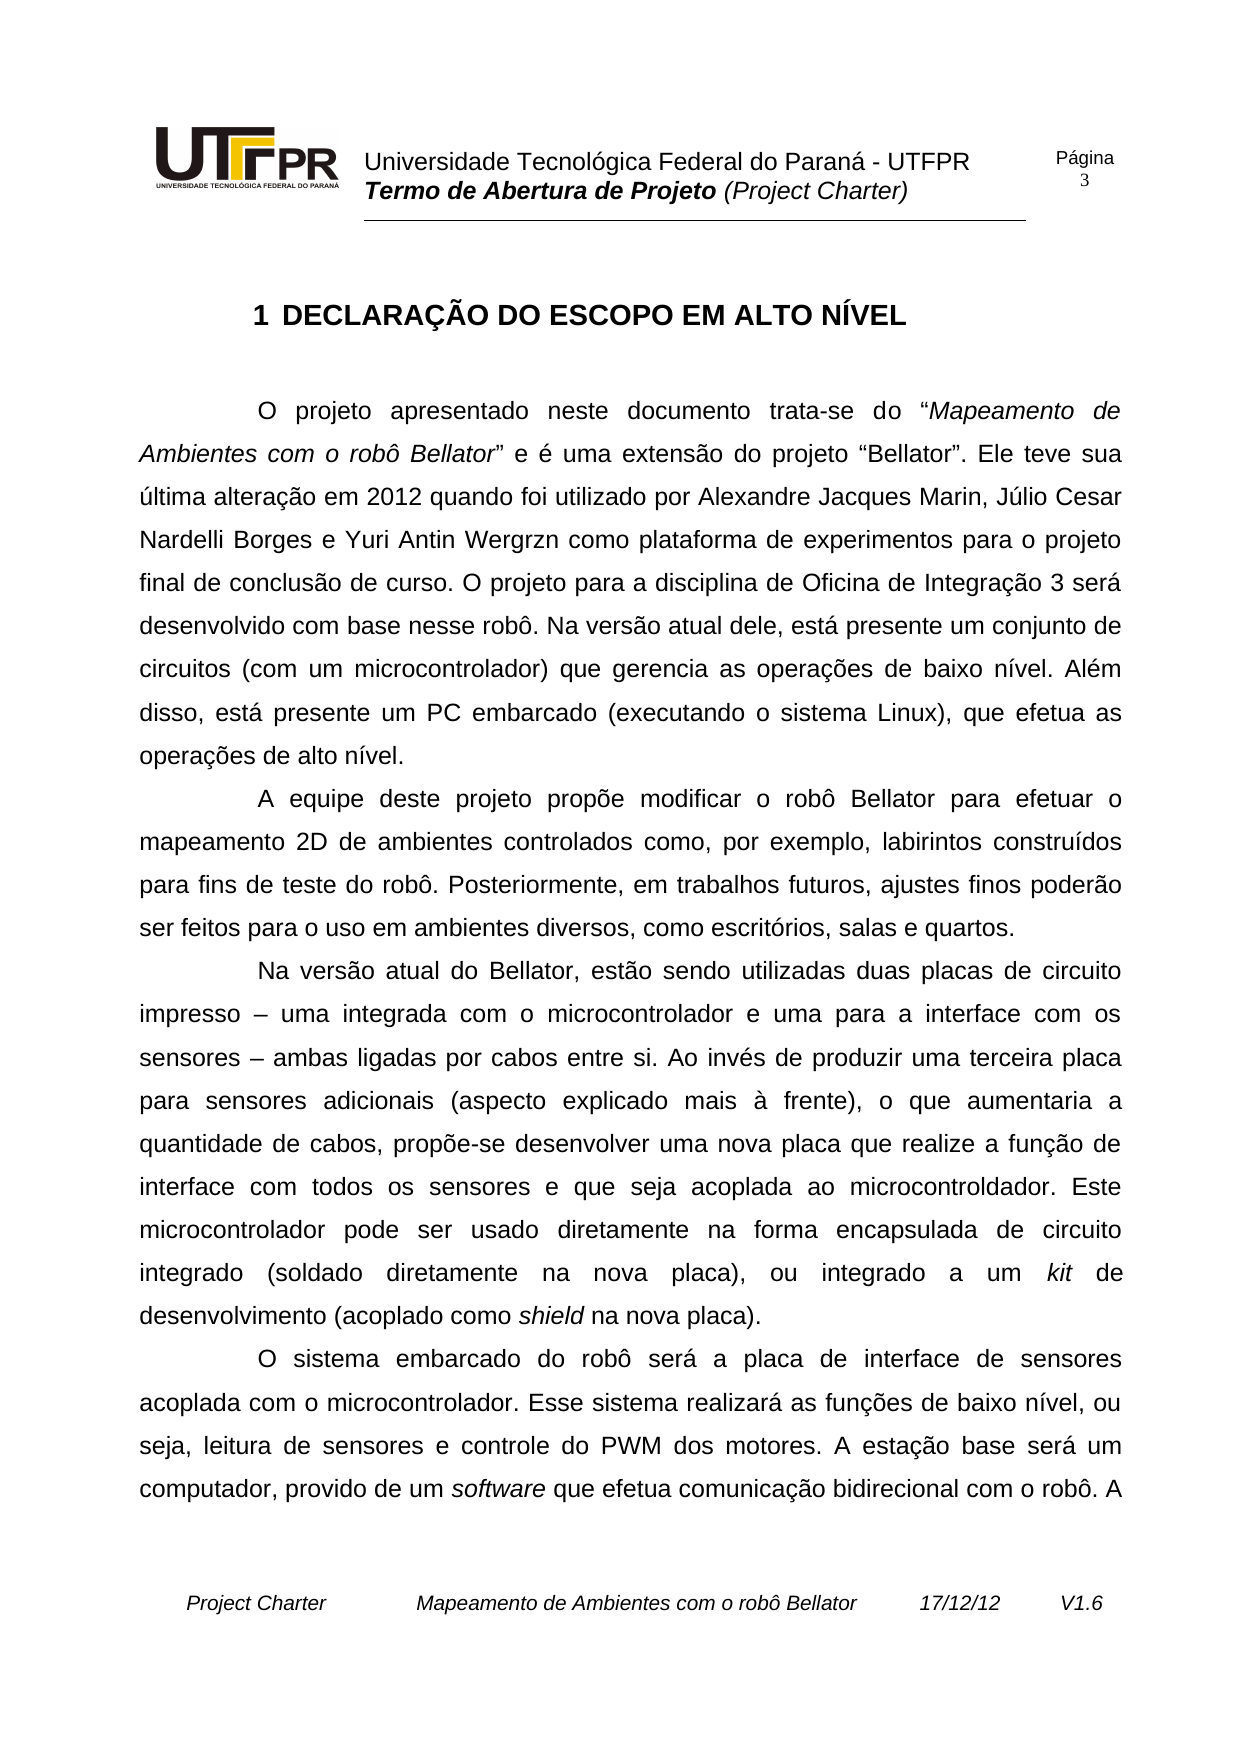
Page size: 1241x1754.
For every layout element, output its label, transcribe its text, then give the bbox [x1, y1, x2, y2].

text Na versão atual do Bellator, estão sendo utilizadas duas placas de circuito impresso – uma integrada com o microcontrolador e uma para a interface com os sensores – ambas ligadas por cabos entre si. Ao invés de produzir uma terceira placa para sensores adicionais (aspecto explicado mais à frente), o que aumentaria a quantidade de cabos, propõe-se desenvolver uma nova placa que realize a função de interface com todos os sensores e que seja acoplada ao microcontroldador. Este microcontrolador pode ser usado diretamente na forma encapsulada de circuito integrado (soldado diretamente na nova placa), ou integrado a um kit de desenvolvimento (acoplado como shield na nova placa). [139, 956, 1123, 1330]
text O sistema embarcado do robô será a placa de interface de sensores acoplada com o microcontrolador. Esse sistema realizará as funções de baixo nível, ou seja, leitura de sensores e controle do PWM dos motores. A estação base será um computador, provido de um software que efetua comunicação bidirecional com o robô. A [139, 1344, 1123, 1503]
picture [155, 127, 339, 189]
text A equipe deste projeto propõe modificar o robô Bellator para efetuar o mapeamento 2D de ambientes controlados como, por exemplo, labirintos construídos para fins de teste do robô. Posteriormente, em trabalhos futuros, ajustes finos poderão ser feitos para o uso em ambientes diversos, como escritórios, salas e quartos. [139, 784, 1123, 942]
subtitle Declaração do Escopo em Alto Nível [236, 298, 1123, 331]
text O projeto apresentado neste documento trata-se do “Mapeamento de Ambientes com o robô Bellator” e é uma extensão do projeto “Bellator”. Ele teve sua última alteração em 2012 quando foi utilizado por Alexandre Jacques Marin, Júlio Cesar Nardelli Borges e Yuri Antin Wergrzn como plataforma de experimentos para o projeto final de conclusão de curso. O projeto para a disciplina de Oficina de Integração 3 será desenvolvido com base nesse robô. Na versão atual dele, está presente um conjunto de circuitos (com um microcontrolador) que gerencia as operações de baixo nível. Além disso, está presente um PC embarcado (executando o sistema Linux), que efetua as operações de alto nível. [139, 396, 1123, 769]
